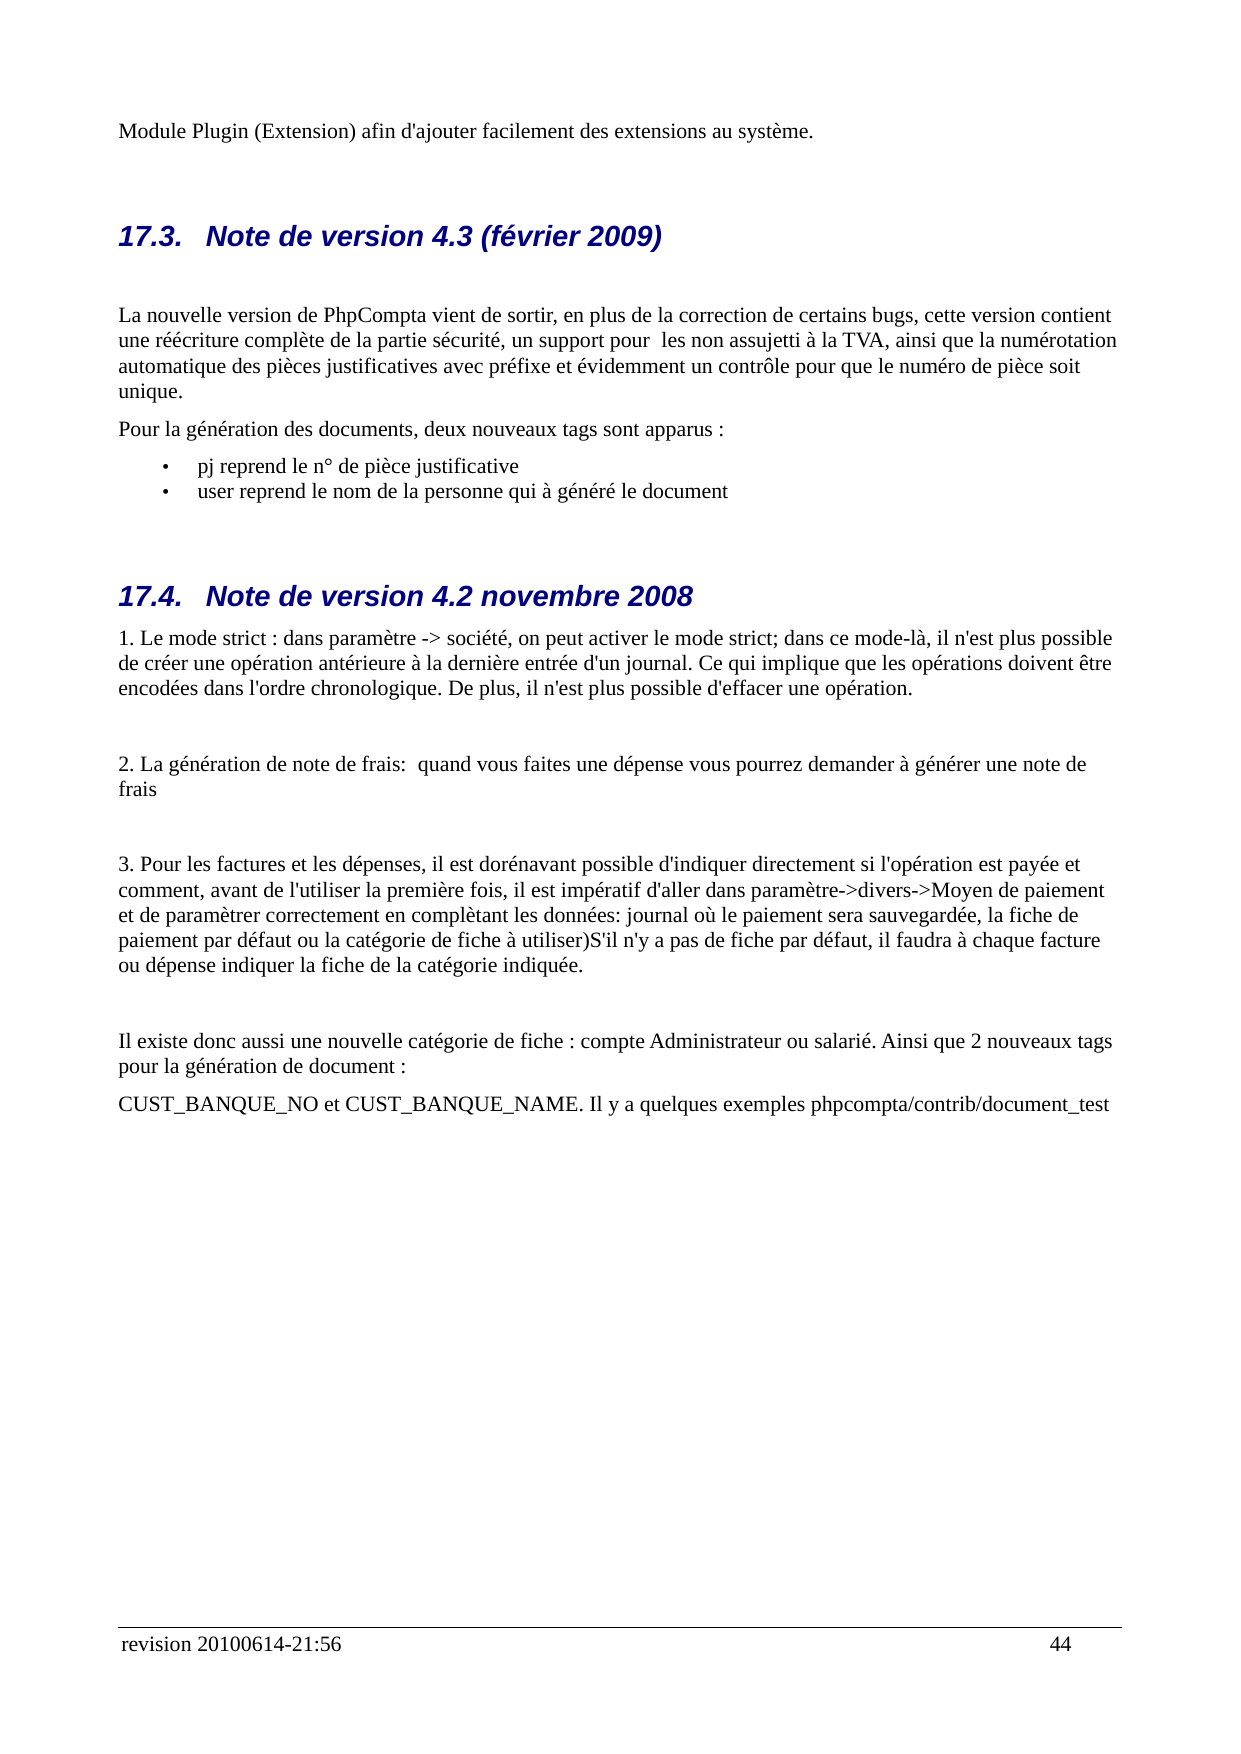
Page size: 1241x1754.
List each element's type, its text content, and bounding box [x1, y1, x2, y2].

text CUST_BANQUE_NO et CUST_BANQUE_NAME. Il y a quelques exemples phpcompta/contrib/document_test [118, 1091, 1122, 1116]
text La nouvelle version de PhpCompta vient de sortir, en plus de la correction de certains bugs, cette version contient une réécriture complète de la partie sécurité, un support pour les non assujetti à la TVA, ainsi que la numérotation automatique des pièces justificatives avec préfixe et évidemment un contrôle pour que le numéro de pièce soit unique. [118, 302, 1122, 403]
list pj reprend le n° de pièce justificative [162, 453, 1122, 478]
text 2. La génération de note de frais: quand vous faites une dépense vous pourrez demander à générer une note de frais [118, 751, 1122, 801]
text Module Plugin (Extension) afin d'ajouter facilement des extensions au système. [118, 118, 1122, 143]
list user reprend le nom de la personne qui à généré le document [162, 478, 1122, 504]
subtitle Note de version 4.2 novembre 2008 [118, 579, 1122, 612]
subtitle Note de version 4.3 (février 2009) [118, 218, 1122, 252]
text Il existe donc aussi une nouvelle catégorie de fiche : compte Administrateur ou salarié. Ainsi que 2 nouveaux tags pour la génération de document : [118, 1028, 1122, 1078]
text Pour la génération des documents, deux nouveaux tags sont apparus : [118, 416, 1122, 441]
text 1. Le mode strict : dans paramètre -> société, on peut activer le mode strict; dans ce mode-là, il n'est plus possible de créer une opération antérieure à la dernière entrée d'un journal. Ce qui implique que les opérations doivent être encodées dans l'ordre chronologique. De plus, il n'est plus possible d'effacer une opération. [118, 625, 1122, 701]
text 3. Pour les factures et les dépenses, il est dorénavant possible d'indiquer directement si l'opération est payée et comment, avant de l'utiliser la première fois, il est impératif d'aller dans paramètre->divers->Moyen de paiement et de paramètrer correctement en complètant les données: journal où le paiement sera sauvegardée, la fiche de paiement par défaut ou la catégorie de fiche à utiliser)S'il n'y a pas de fiche par défaut, il faudra à chaque facture ou dépense indiquer la fiche de la catégorie indiquée. [118, 851, 1122, 977]
